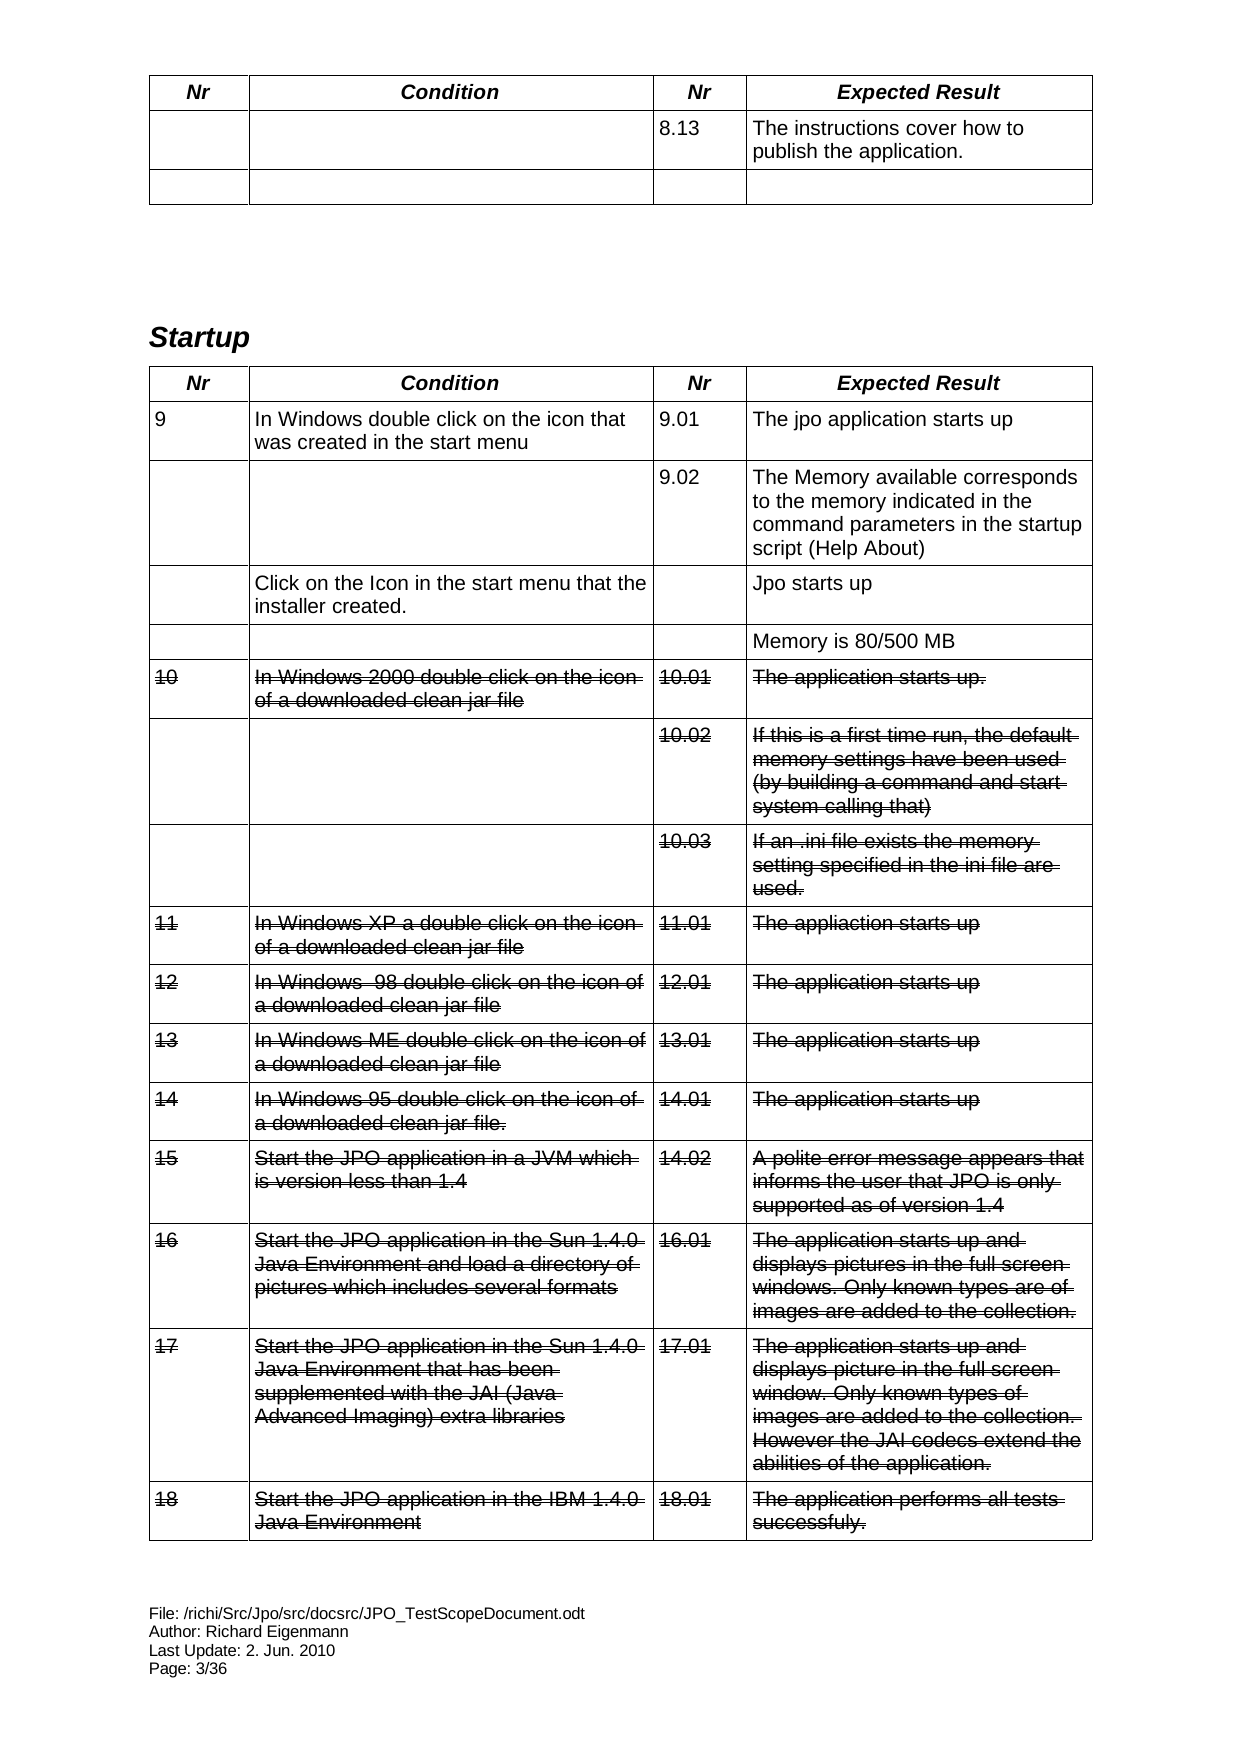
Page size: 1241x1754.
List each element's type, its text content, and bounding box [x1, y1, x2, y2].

table_cell 17 [150, 1329, 248, 1481]
table_cell 11 [150, 907, 248, 964]
table_cell Start the JPO application in a JVM which is version less than 1.4 [250, 1141, 653, 1223]
table_cell If an .ini file exists the memory setting specified in the ini file are used. [747, 825, 1092, 906]
table_header Expected Result [747, 76, 1092, 110]
table_cell 9.02 [654, 461, 746, 565]
table_header Condition [250, 76, 653, 110]
table_cell In Windows XP a double click on the icon of a downloaded clean jar file [250, 907, 653, 964]
table_cell 8.13 [654, 111, 746, 169]
subtitle Startup [148, 321, 1092, 353]
table_cell The application starts up [747, 1083, 1092, 1140]
table_cell Jpo starts up [747, 566, 1092, 624]
table_cell 12.01 [654, 965, 746, 1023]
table_cell 10.02 [654, 719, 746, 824]
table_cell [150, 825, 248, 906]
table_cell The appliaction starts up [747, 907, 1092, 964]
table_cell [150, 625, 248, 659]
table_header Nr [654, 76, 746, 110]
table_header Nr [654, 367, 746, 401]
table_header Expected Result [747, 367, 1092, 401]
table_cell [250, 461, 653, 565]
table_cell Click on the Icon in the start menu that the installer created. [250, 566, 653, 624]
table_cell [250, 111, 653, 169]
table_cell [150, 170, 248, 204]
table_cell Start the JPO application in the IBM 1.4.0 Java Environment [250, 1482, 653, 1540]
table_cell [654, 625, 746, 659]
table_cell A polite error message appears that informs the user that JPO is only supported as of version 1.4 [747, 1141, 1092, 1223]
table_cell 16.01 [654, 1224, 746, 1328]
table_cell 14 [150, 1083, 248, 1140]
table_cell [150, 111, 248, 169]
table_header Nr [150, 367, 248, 401]
table_cell 11.01 [654, 907, 746, 964]
table_cell 16 [150, 1224, 248, 1328]
table_cell 10.03 [654, 825, 746, 906]
table_cell The application starts up [747, 1024, 1092, 1082]
table_cell In Windows 2000 double click on the icon of a downloaded clean jar file [250, 660, 653, 718]
table_cell 9.01 [654, 402, 746, 460]
table_cell 15 [150, 1141, 248, 1223]
table_cell 10.01 [654, 660, 746, 718]
table_cell The application starts up and displays picture in the full screen window. Only known types of images are added to the collection. However the JAI codecs extend the abilities of the application. [747, 1329, 1092, 1481]
table_cell The application performs all tests successfuly. [747, 1482, 1092, 1540]
table_cell In Windows 95 double click on the icon of a downloaded clean jar file. [250, 1083, 653, 1140]
table_cell [250, 170, 653, 204]
table_cell In Windows ME double click on the icon of a downloaded clean jar file [250, 1024, 653, 1082]
table_cell The application starts up. [747, 660, 1092, 718]
table_cell 17.01 [654, 1329, 746, 1481]
table_cell Memory is 80/500 MB [747, 625, 1092, 659]
table_cell Start the JPO application in the Sun 1.4.0 Java Environment that has been supplemented with the JAI (Java Advanced Imaging) extra libraries [250, 1329, 653, 1481]
table_cell The jpo application starts up [747, 402, 1092, 460]
table_cell 9 [150, 402, 248, 460]
table_cell 12 [150, 965, 248, 1023]
table_cell The Memory available corresponds to the memory indicated in the command parameters in the startup script (Help About) [747, 461, 1092, 565]
table_cell If this is a first time run, the default memory settings have been used (by building a command and start system calling that) [747, 719, 1092, 824]
table_cell 14.02 [654, 1141, 746, 1223]
table_cell [250, 625, 653, 659]
table_cell Start the JPO application in the Sun 1.4.0 Java Environment and load a directory of pictures which includes several formats [250, 1224, 653, 1328]
table_header Nr [150, 76, 248, 110]
table_cell 18.01 [654, 1482, 746, 1540]
table_cell 13 [150, 1024, 248, 1082]
table_cell The application starts up and displays pictures in the full screen windows. Only known types are of images are added to the collection. [747, 1224, 1092, 1328]
table_cell 10 [150, 660, 248, 718]
table_header Condition [250, 367, 653, 401]
table_cell [150, 719, 248, 824]
table_cell The instructions cover how to publish the application. [747, 111, 1092, 169]
table_cell The application starts up [747, 965, 1092, 1023]
table_cell In Windows 98 double click on the icon of a downloaded clean jar file [250, 965, 653, 1023]
table_cell In Windows double click on the icon that was created in the start menu [250, 402, 653, 460]
table_cell [150, 461, 248, 565]
table_cell [150, 566, 248, 624]
table_cell [654, 170, 746, 204]
table_cell [250, 825, 653, 906]
table_cell [250, 719, 653, 824]
table_cell 14.01 [654, 1083, 746, 1140]
table_cell 18 [150, 1482, 248, 1540]
table_cell 13.01 [654, 1024, 746, 1082]
table_cell [654, 566, 746, 624]
table_cell [747, 170, 1092, 204]
